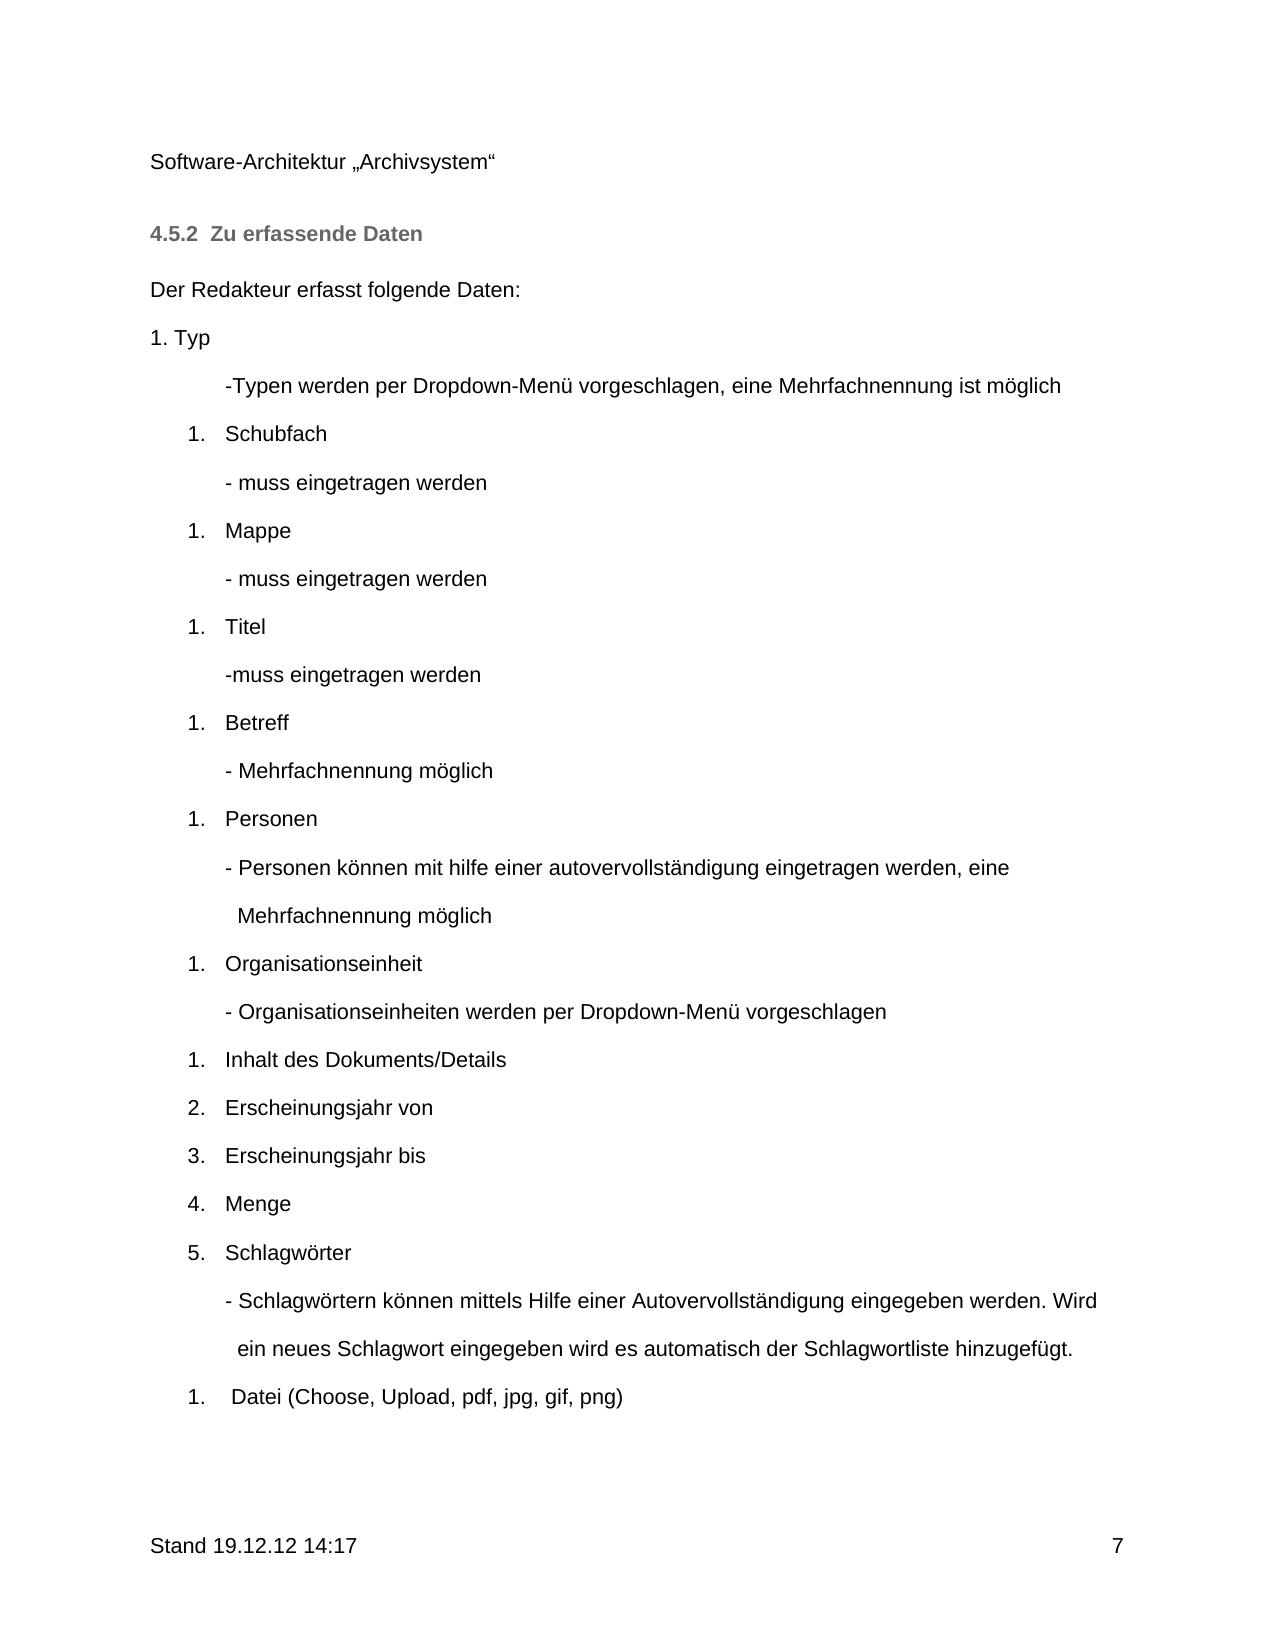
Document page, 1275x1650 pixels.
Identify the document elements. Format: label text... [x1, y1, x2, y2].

text -muss eingetragen werden [150, 663, 1125, 705]
list Erscheinungsjahr bis [187, 1144, 1125, 1186]
list Schubfach [187, 422, 1125, 464]
text 1. Typ [150, 326, 1125, 368]
text Mehrfachnennung möglich [150, 903, 1125, 945]
subtitle 4.5.2 Zu erfassende Daten [150, 221, 1125, 263]
text ein neues Schlagwort eingegeben wird es automatisch der Schlagwortliste hinzugefügt. [150, 1337, 1125, 1378]
list Personen [187, 807, 1125, 849]
list Datei (Choose, Upload, pdf, jpg, gif, png) [187, 1385, 1125, 1427]
text - Mehrfachnennung möglich [150, 759, 1125, 801]
text - Personen können mit hilfe einer autovervollständigung eingetragen werden, eine [150, 855, 1125, 897]
list Titel [187, 615, 1125, 657]
list Schlagwörter [187, 1240, 1125, 1282]
text - muss eingetragen werden [150, 470, 1125, 512]
text - Organisationseinheiten werden per Dropdown-Menü vorgeschlagen [150, 1000, 1125, 1042]
list Menge [187, 1192, 1125, 1234]
list Betreff [187, 711, 1125, 753]
text - muss eingetragen werden [150, 567, 1125, 608]
list Inhalt des Dokuments/Details [187, 1048, 1125, 1090]
text - Schlagwörtern können mittels Hilfe einer Autovervollständigung eingegeben werden. Wird [150, 1288, 1125, 1330]
list Erscheinungsjahr von [187, 1096, 1125, 1138]
list Mappe [187, 518, 1125, 560]
list Organisationseinheit [187, 952, 1125, 993]
text -Typen werden per Dropdown-Menü vorgeschlagen, eine Mehrfachnennung ist möglich [150, 374, 1125, 416]
text Der Redakteur erfasst folgende Daten: [150, 278, 1125, 320]
